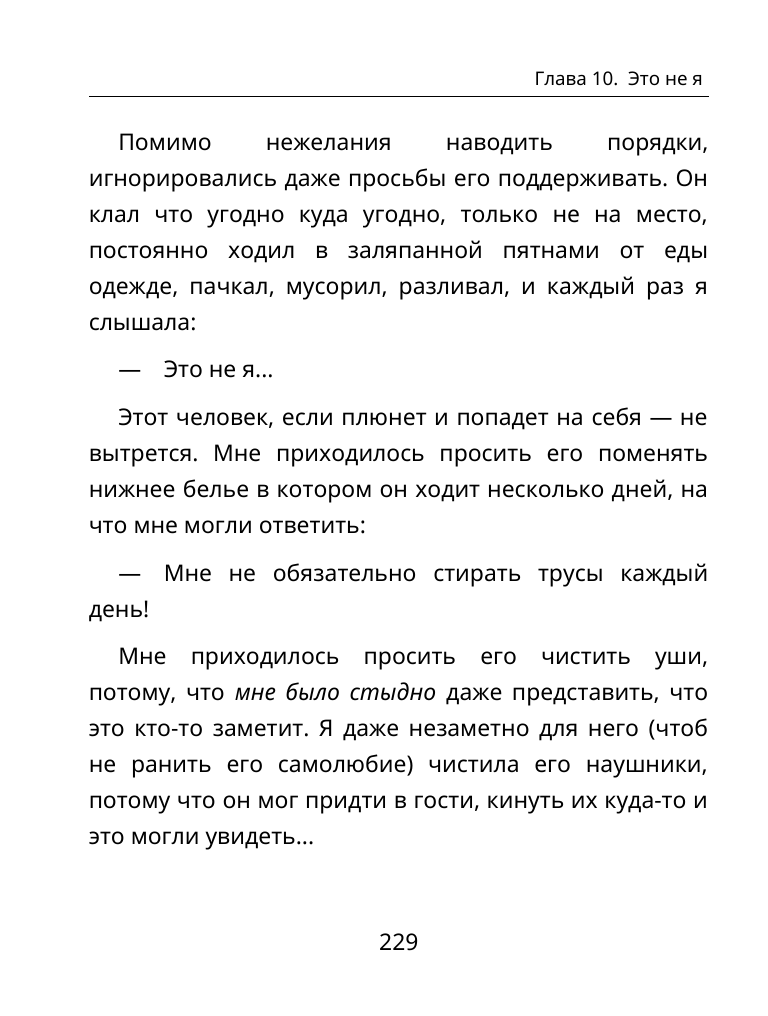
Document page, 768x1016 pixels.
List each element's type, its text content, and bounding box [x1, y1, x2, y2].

text Помимо нежелания наводить порядки, игнорировались даже просьбы его поддерживать. Он клал что угодно куда угодно, только не на место, постоянно ходил в заляпанной пятнами от еды одежде, пачкал, мусорил, разливал, и каждый раз я слышала: [88, 126, 709, 337]
list Мне не обязательно стирать трусы каждый день! [88, 557, 709, 624]
list Это не я... [88, 353, 709, 385]
text Этот человек, если плюнет и попадет на себя — не вытрется. Мне приходилось просить его поменять нижнее белье в котором он ходит несколько дней, на что мне могли ответить: [88, 401, 709, 540]
text Мне приходилось просить его чистить уши, потому, что мне было стыдно даже представить, что это кто-то заметит. Я даже незаметно для него (чтоб не ранить его самолюбие) чистила его наушники, потому что он мог придти в гости, кинуть их куда-то и это могли увидеть... [88, 640, 709, 851]
